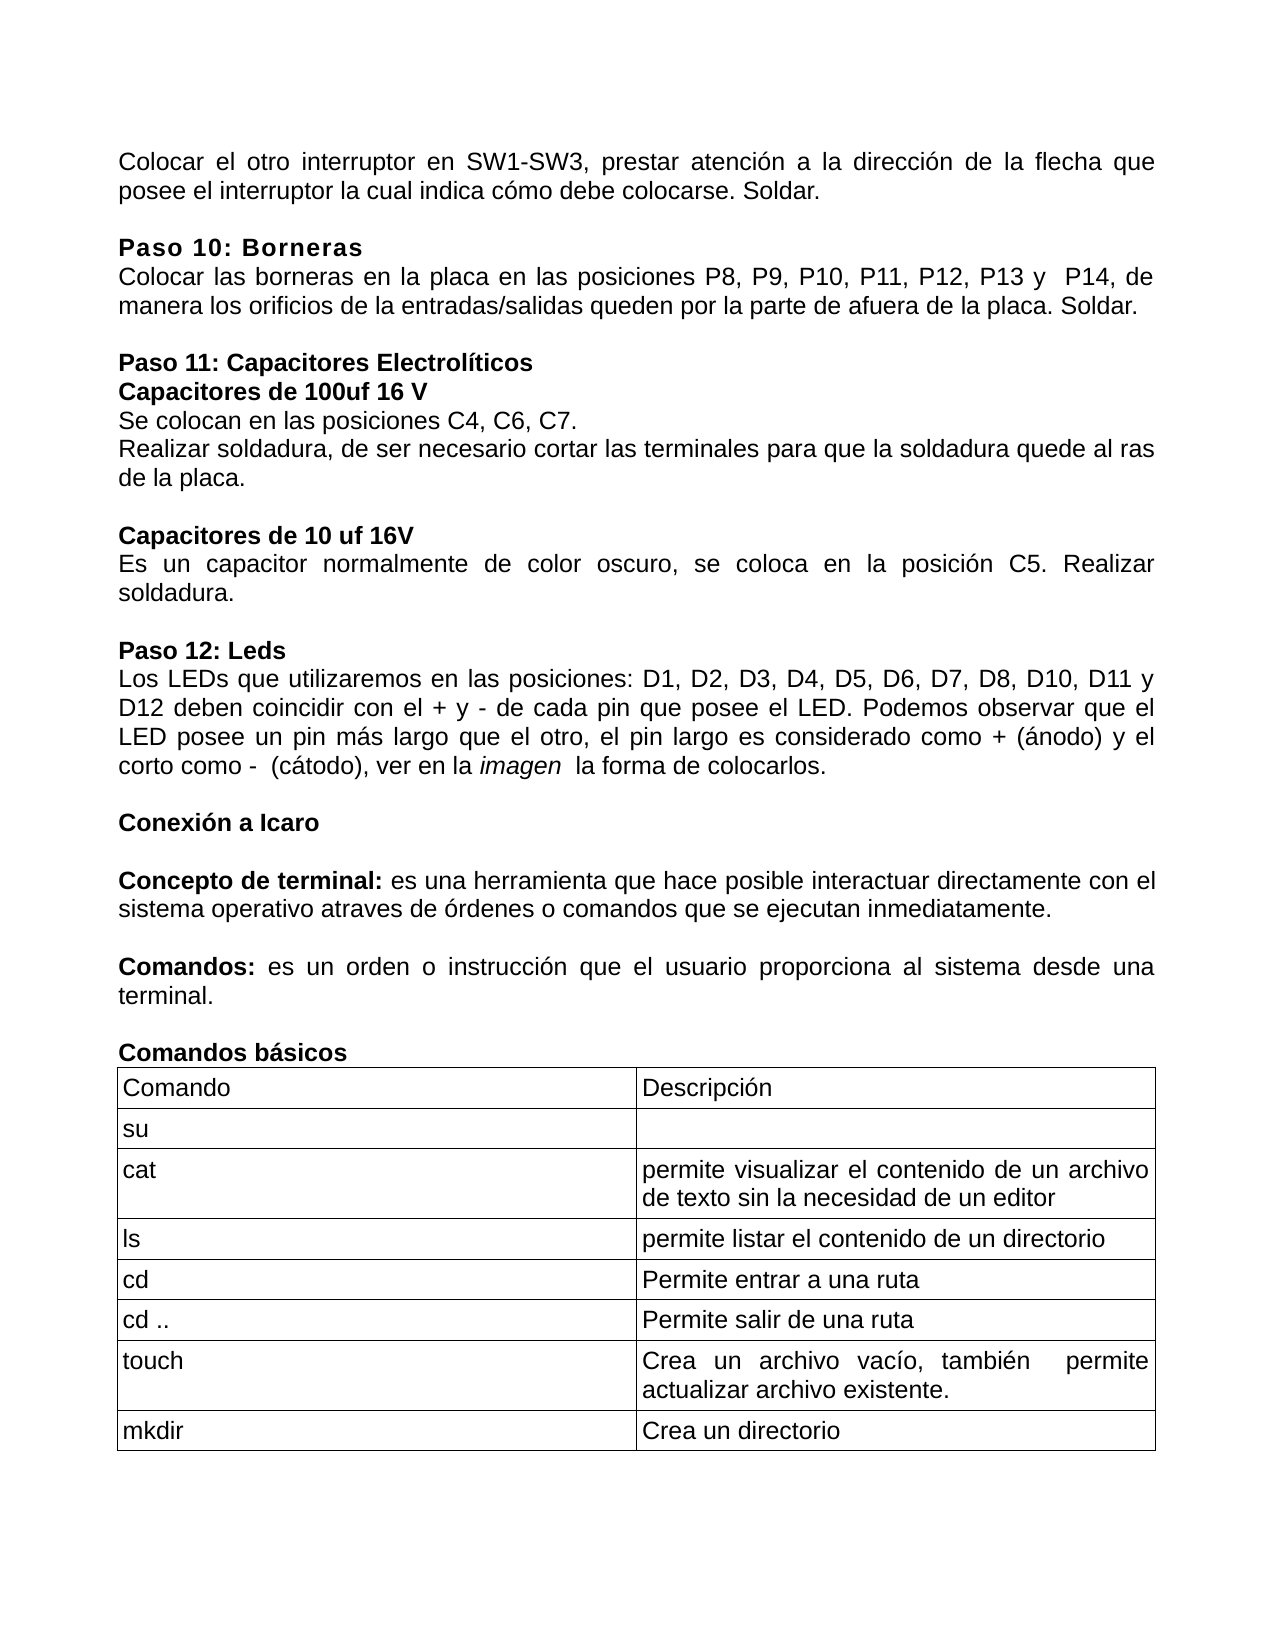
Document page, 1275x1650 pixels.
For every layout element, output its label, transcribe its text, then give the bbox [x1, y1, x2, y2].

table_header Comando [118, 1068, 636, 1108]
text Los LEDs que utilizaremos en las posiciones: D1, D2, D3, D4, D5, D6, D7, D8, D10, D11 y D12 deben coincidir con el + y - de cada pin que posee el LED. Podemos observar que el LED posee un pin más largo que el otro, el pin largo es considerado como + (ánodo) y el corto como - (cátodo), ver en la imagen la forma de colocarlos. [118, 664, 1157, 779]
text Paso 10: Borneras [118, 233, 1157, 262]
table_cell permite visualizar el contenido de un archivo de texto sin la necesidad de un editor [637, 1149, 1155, 1218]
table_cell Permite salir de una ruta [637, 1300, 1155, 1340]
text Concepto de terminal: es una herramienta que hace posible interactuar directamente con el sistema operativo atraves de órdenes o comandos que se ejecutan inmediatamente. [118, 866, 1157, 923]
table_cell cd .. [118, 1300, 636, 1340]
text Capacitores de 10 uf 16V [118, 521, 1157, 549]
table_cell touch [118, 1341, 636, 1409]
table_cell cd [118, 1260, 636, 1299]
text Paso 12: Leds [118, 636, 1157, 664]
text Conexión a Icaro [118, 808, 1157, 837]
table_cell mkdir [118, 1411, 636, 1450]
text Realizar soldadura, de ser necesario cortar las terminales para que la soldadura quede al ras de la placa. [118, 434, 1157, 492]
table_cell Crea un archivo vacío, también permite actualizar archivo existente. [637, 1341, 1155, 1409]
table_header Descripción [637, 1068, 1155, 1108]
table_cell [637, 1109, 1155, 1148]
text Comandos: es un orden o instrucción que el usuario proporciona al sistema desde una terminal. [118, 952, 1157, 1009]
text Paso 11: Capacitores Electrolíticos [118, 348, 1157, 377]
text Colocar las borneras en la placa en las posiciones P8, P9, P10, P11, P12, P13 y P14, de manera los orificios de la entradas/salidas queden por la parte de afuera de la placa. Soldar. [118, 262, 1157, 319]
table_cell Permite entrar a una ruta [637, 1260, 1155, 1299]
text Es un capacitor normalmente de color oscuro, se coloca en la posición C5. Realizar soldadura. [118, 549, 1157, 607]
table_cell ls [118, 1219, 636, 1258]
table_cell cat [118, 1149, 636, 1218]
text Capacitores de 100uf 16 V [118, 377, 1157, 406]
text Colocar el otro interruptor en SW1-SW3, prestar atención a la dirección de la flecha que posee el interruptor la cual indica cómo debe colocarse. Soldar. [118, 147, 1157, 204]
text Se colocan en las posiciones C4, C6, C7. [118, 406, 1157, 434]
table_cell Crea un directorio [637, 1411, 1155, 1450]
table_cell su [118, 1109, 636, 1148]
text Comandos básicos [118, 1038, 1157, 1067]
table_cell permite listar el contenido de un directorio [637, 1219, 1155, 1258]
